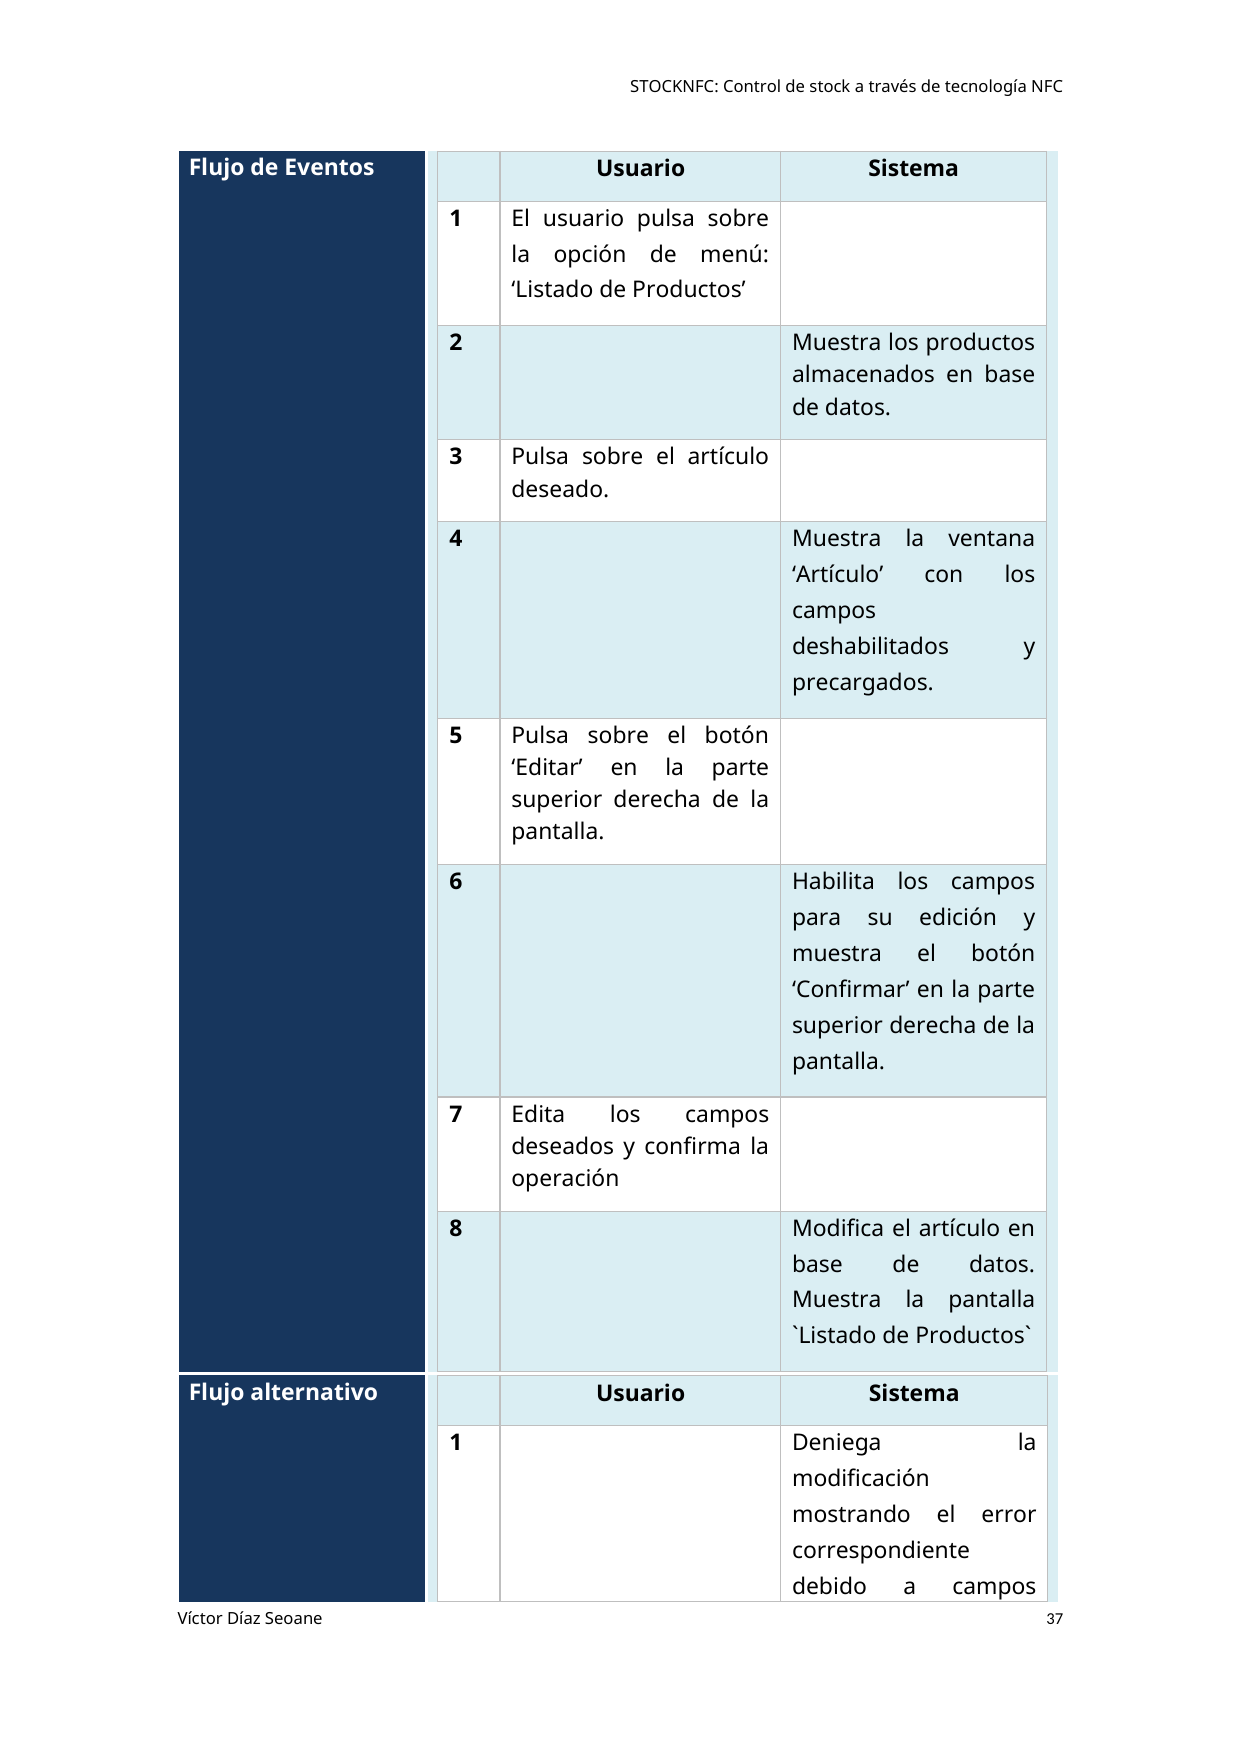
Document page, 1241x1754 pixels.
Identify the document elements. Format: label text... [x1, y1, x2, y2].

table_header Sistema [781, 1376, 1047, 1425]
table_cell 1 [438, 1426, 499, 1601]
table_cell 1 [438, 202, 499, 325]
table_cell [501, 1212, 780, 1371]
table_header Sistema [781, 152, 1046, 201]
table_cell 2 [438, 326, 499, 439]
table_cell [781, 202, 1046, 325]
table_cell Muestra la ventana ‘Artículo’ con los campos deshabilitados y precargados. [781, 522, 1046, 718]
table_cell Muestra los productos almacenados en base de datos. [781, 326, 1046, 439]
table_cell [501, 522, 780, 718]
table_cell 3 [438, 440, 499, 521]
table_cell [501, 865, 780, 1096]
table_header [438, 152, 499, 201]
table_header [438, 1376, 499, 1425]
table_cell [781, 440, 1046, 521]
table_cell [1047, 151, 1058, 1372]
table_cell Flujo alternativo [179, 1375, 425, 1602]
table_cell [781, 1098, 1046, 1211]
table_cell [428, 151, 437, 1372]
table_cell 8 [438, 1212, 499, 1371]
table_cell [781, 719, 1046, 864]
table_cell Pulsa sobre el artículo deseado. [501, 440, 780, 521]
table_cell Edita los campos deseados y confirma la operación [501, 1098, 780, 1211]
table_cell [501, 326, 780, 439]
table_cell [428, 1375, 437, 1602]
table_cell Flujo de Eventos [179, 151, 425, 1372]
table_cell El usuario pulsa sobre la opción de menú: ‘Listado de Productos’ [501, 202, 780, 325]
table_cell Deniega la modificación mostrando el error correspondiente debido a campos [781, 1426, 1047, 1601]
table_header Usuario [501, 152, 780, 201]
table_cell 7 [438, 1098, 499, 1211]
table_cell 5 [438, 719, 499, 864]
table_cell 6 [438, 865, 499, 1096]
table_cell 4 [438, 522, 499, 718]
table_header Usuario [501, 1376, 780, 1425]
table_cell Modifica el artículo en base de datos. Muestra la pantalla `Listado de Productos` [781, 1212, 1046, 1371]
table_cell Habilita los campos para su edición y muestra el botón ‘Confirmar’ en la parte superior derecha de la pantalla. [781, 865, 1046, 1096]
table_cell [501, 1426, 780, 1601]
table_cell [1048, 1375, 1058, 1602]
table_cell Pulsa sobre el botón ‘Editar’ en la parte superior derecha de la pantalla. [501, 719, 780, 864]
